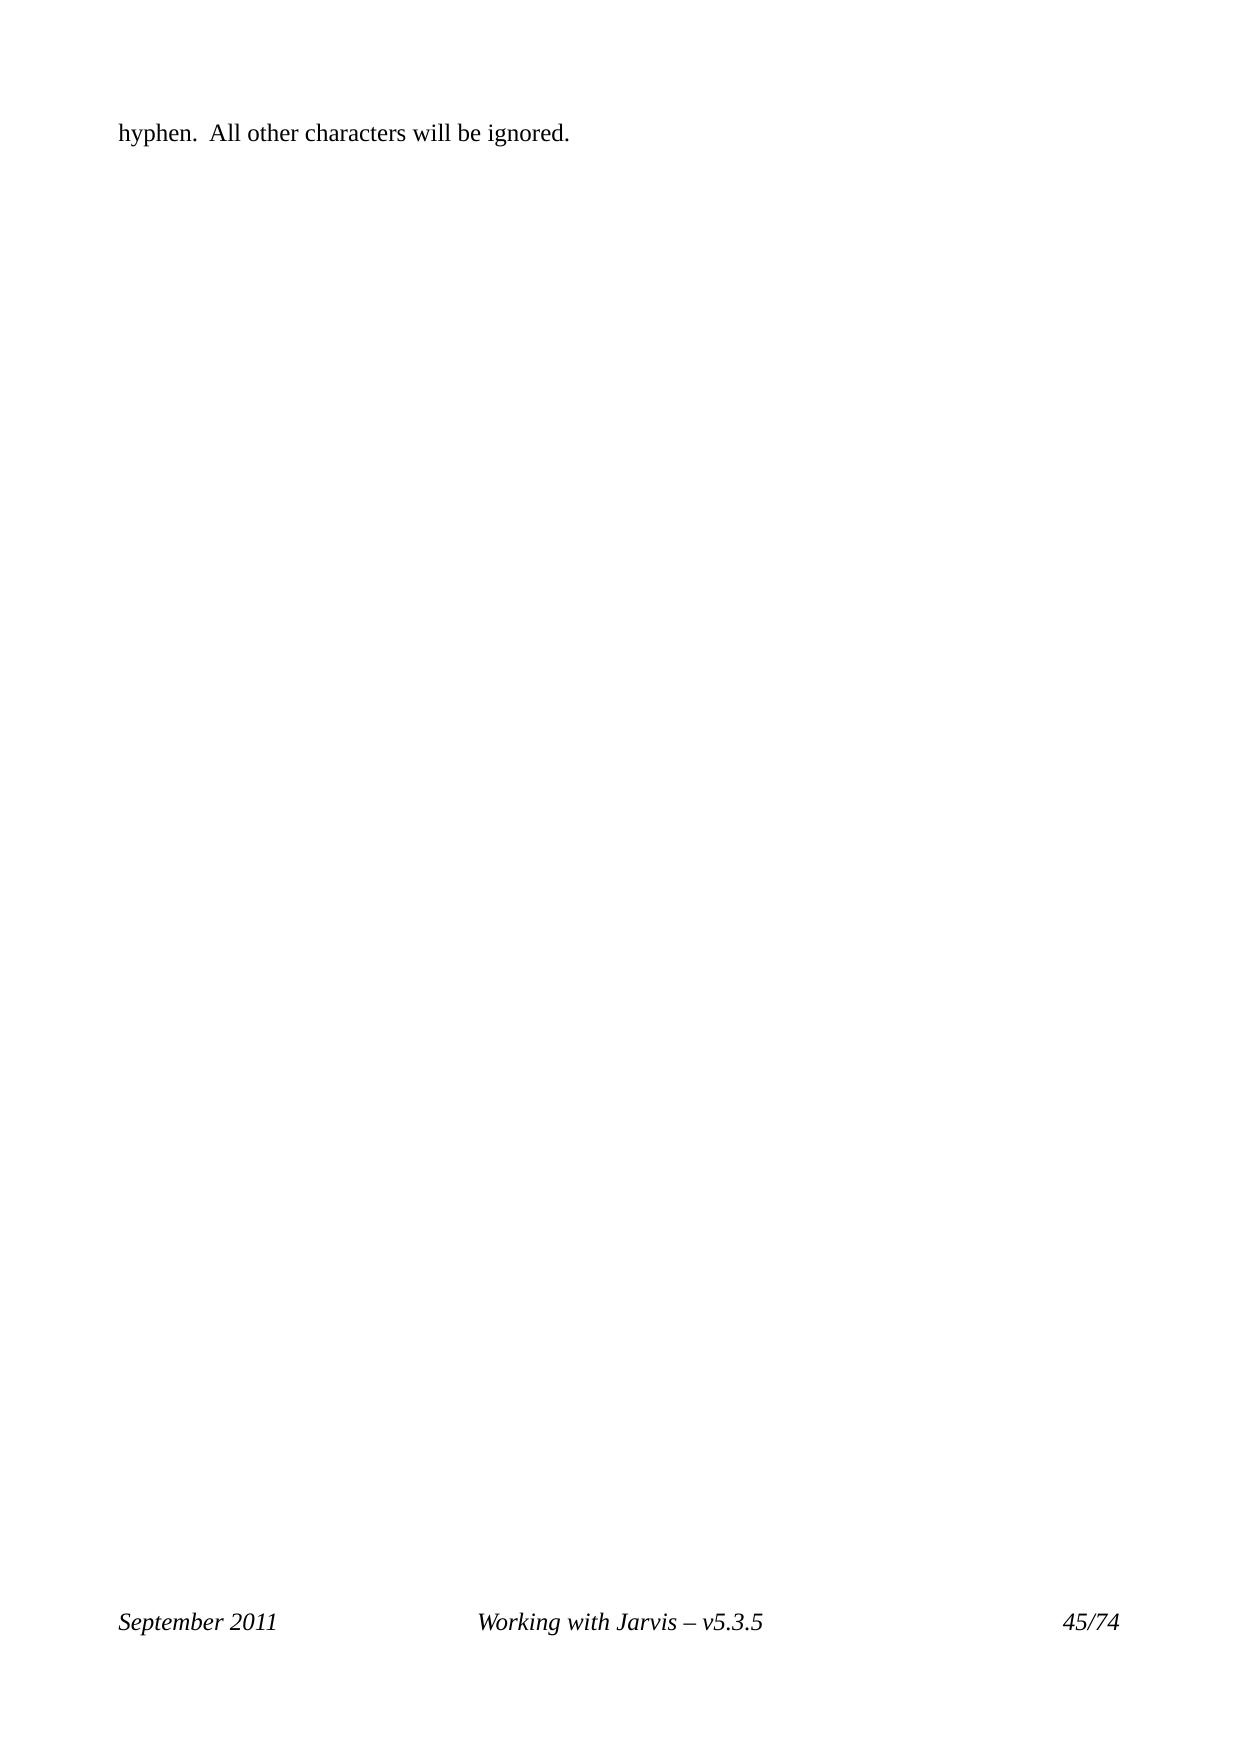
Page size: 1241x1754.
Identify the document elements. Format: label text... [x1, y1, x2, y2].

text hyphen. All other characters will be ignored. [118, 118, 1122, 147]
